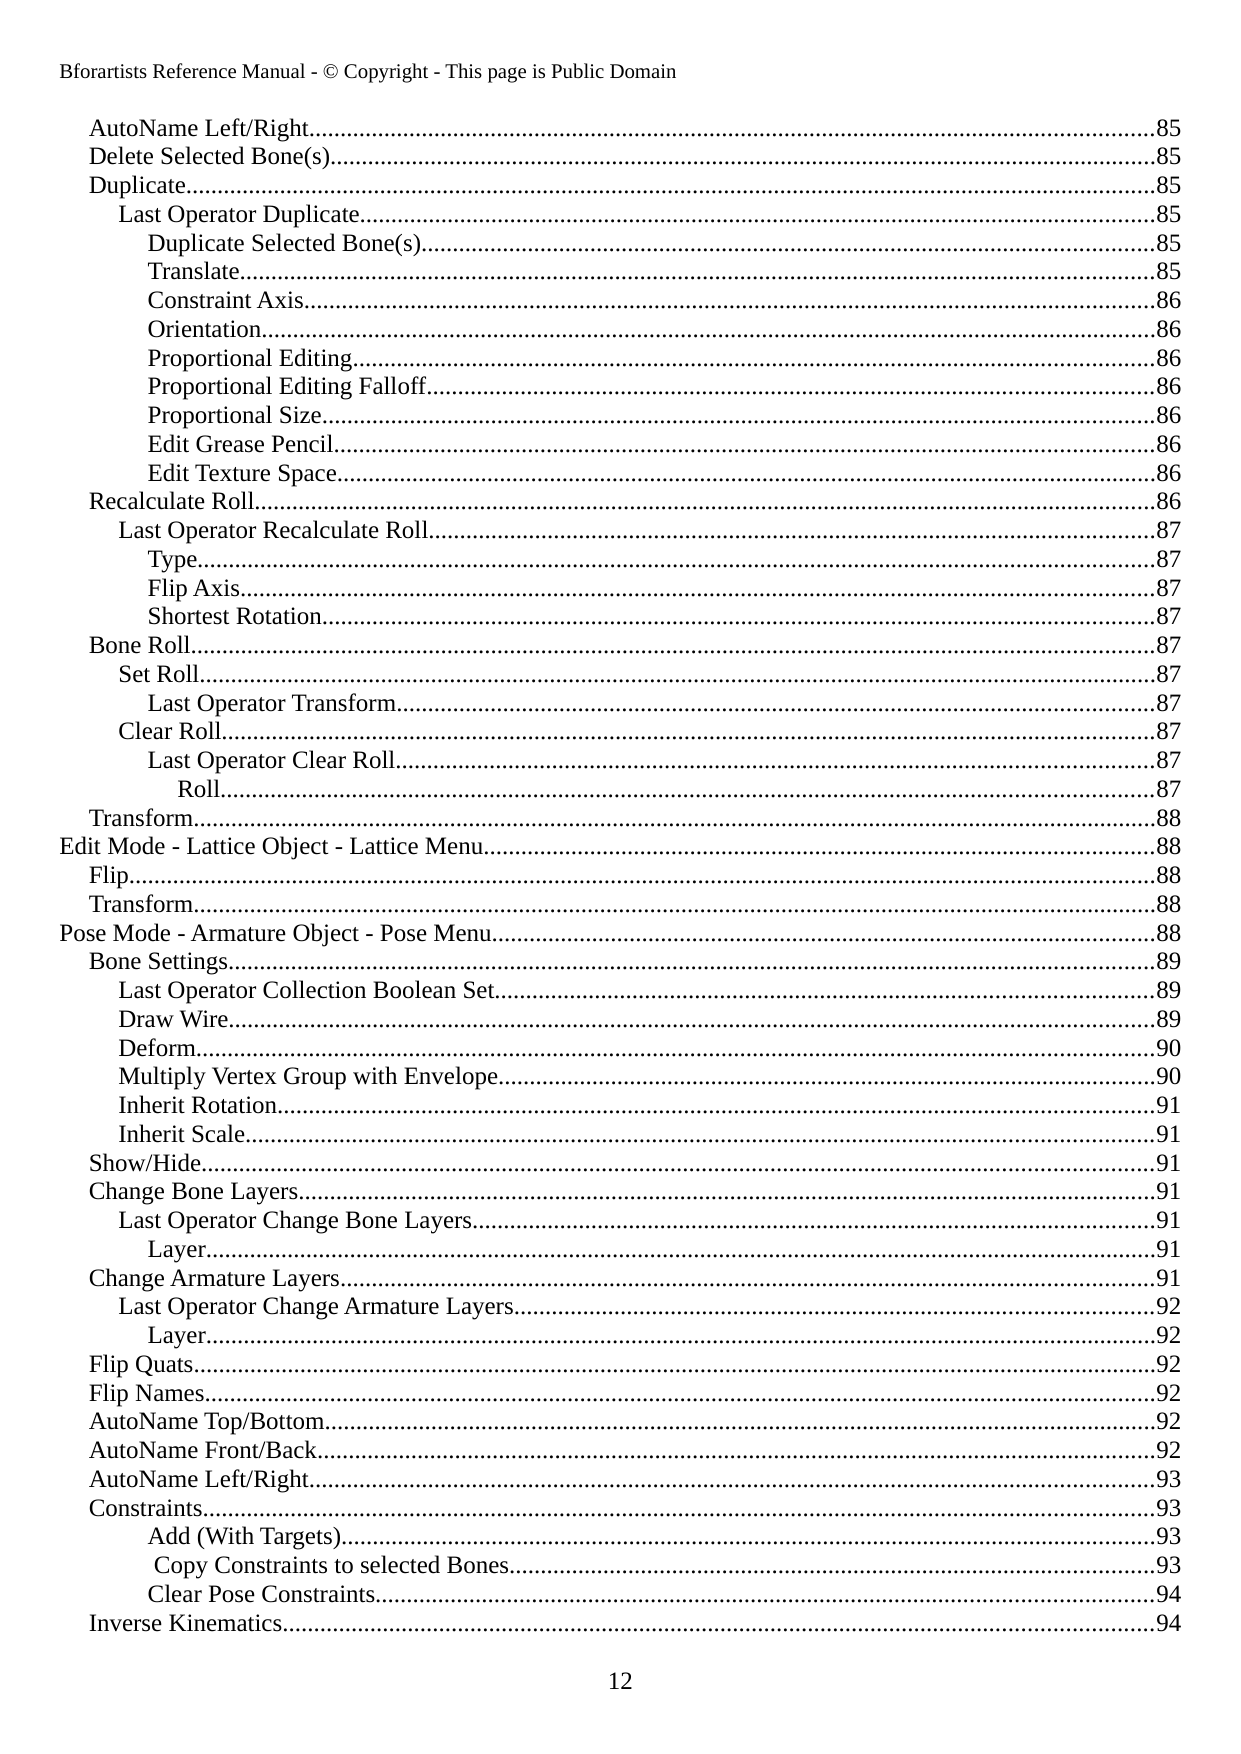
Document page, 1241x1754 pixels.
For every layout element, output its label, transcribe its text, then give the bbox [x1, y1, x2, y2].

text Last Operator Collection Boolean Set 89 [118, 975, 1181, 1004]
text Last Operator Change Bone Layers 91 [118, 1205, 1181, 1234]
text Translate 85 [147, 256, 1181, 285]
text Draw Wire 89 [118, 1004, 1181, 1033]
text Bone Roll 87 [88, 630, 1181, 659]
text Show/Hide 91 [88, 1148, 1181, 1176]
text Clear Roll 87 [118, 716, 1181, 745]
text Copy Constraints to selected Bones 93 [147, 1550, 1181, 1579]
text Transform 88 [88, 889, 1181, 918]
text Change Bone Layers 91 [88, 1176, 1181, 1205]
text Last Operator Clear Roll 87 [147, 745, 1181, 774]
text Last Operator Change Armature Layers 92 [118, 1291, 1181, 1320]
text Inherit Rotation 91 [118, 1090, 1181, 1119]
text Orientation 86 [147, 314, 1181, 343]
text AutoName Left/Right 93 [88, 1464, 1181, 1493]
text Type 87 [147, 544, 1181, 573]
text Proportional Editing Falloff 86 [147, 371, 1181, 400]
text Shortest Rotation 87 [147, 601, 1181, 630]
text AutoName Left/Right 85 [88, 113, 1181, 141]
text Duplicate 85 [88, 170, 1181, 199]
text Constraints 93 [88, 1493, 1181, 1521]
text Flip Axis 87 [147, 573, 1181, 601]
text Change Armature Layers 91 [88, 1263, 1181, 1291]
text Last Operator Transform 87 [147, 688, 1181, 716]
text Flip Names 92 [88, 1378, 1181, 1406]
text Multiply Vertex Group with Envelope 90 [118, 1061, 1181, 1090]
text Layer 91 [147, 1234, 1181, 1263]
text Transform 88 [88, 803, 1181, 831]
text Layer 92 [147, 1320, 1181, 1349]
text Deform 90 [118, 1033, 1181, 1061]
text Edit Texture Space 86 [147, 458, 1181, 486]
text Edit Grease Pencil 86 [147, 429, 1181, 458]
text Flip Quats 92 [88, 1349, 1181, 1378]
text Edit Mode - Lattice Object - Lattice Menu 88 [59, 831, 1181, 860]
text Constraint Axis 86 [147, 285, 1181, 314]
text Roll 87 [177, 774, 1181, 803]
text Flip 88 [88, 860, 1181, 889]
text Recalculate Roll 86 [88, 486, 1181, 515]
text Inherit Scale 91 [118, 1119, 1181, 1148]
text Bone Settings 89 [88, 946, 1181, 975]
text Duplicate Selected Bone(s) 85 [147, 228, 1181, 256]
text Last Operator Recalculate Roll 87 [118, 515, 1181, 544]
text Last Operator Duplicate 85 [118, 199, 1181, 228]
text Add (With Targets) 93 [147, 1521, 1181, 1550]
text Set Roll 87 [118, 659, 1181, 688]
text Proportional Size 86 [147, 400, 1181, 429]
text Clear Pose Constraints 94 [147, 1579, 1181, 1608]
text Inverse Kinematics 94 [88, 1608, 1181, 1636]
text Pose Mode - Armature Object - Pose Menu 88 [59, 918, 1181, 946]
text AutoName Front/Back 92 [88, 1435, 1181, 1464]
text Proportional Editing 86 [147, 343, 1181, 371]
text Delete Selected Bone(s) 85 [88, 141, 1181, 170]
text AutoName Top/Bottom 92 [88, 1406, 1181, 1435]
